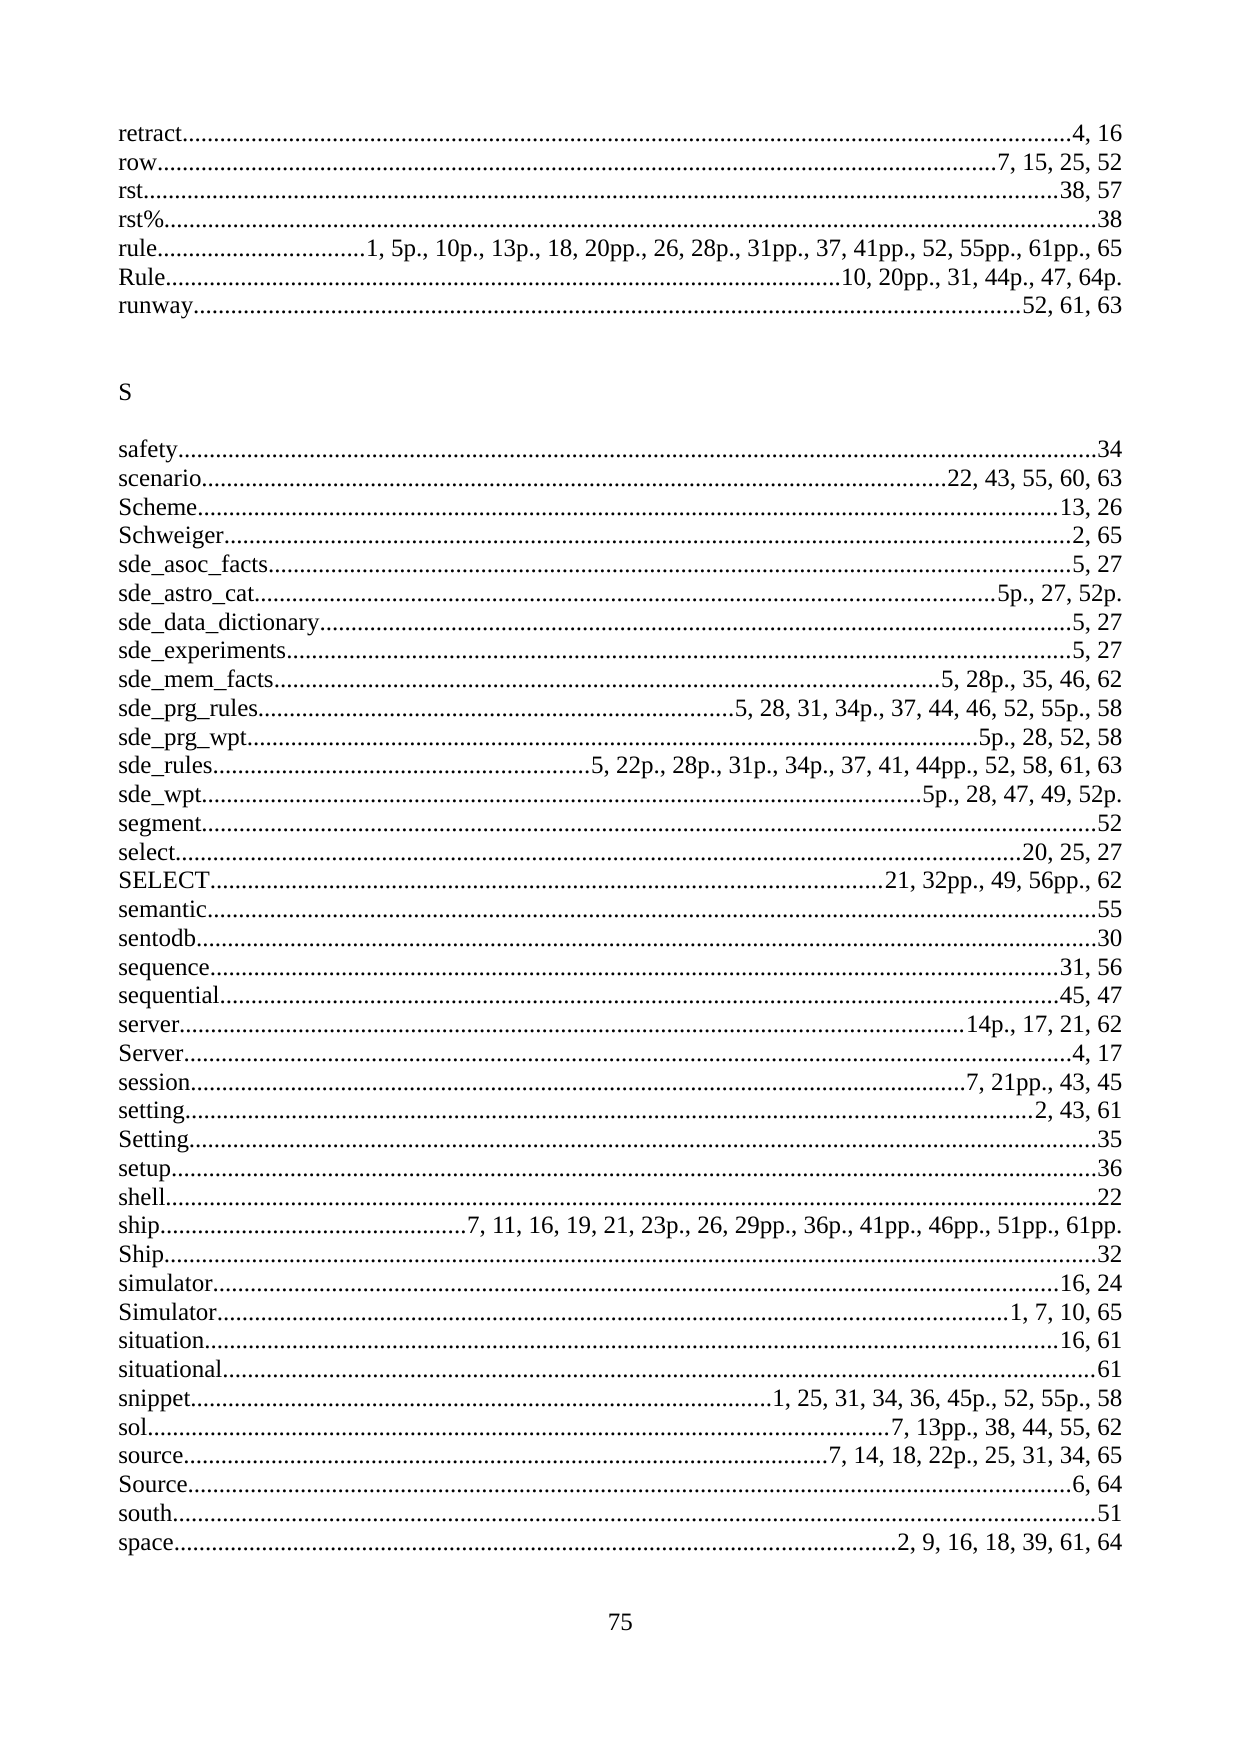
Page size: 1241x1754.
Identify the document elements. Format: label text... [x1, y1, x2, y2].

text safety 34 [118, 434, 1122, 463]
text Schweiger 2, 65 [118, 521, 1122, 549]
text sde_prg_rules 5, 28, 31, 34p., 37, 44, 46, 52, 55p., 58 [118, 693, 1122, 722]
text sde_experiments 5, 27 [118, 636, 1122, 664]
text sde_asoc_facts 5, 27 [118, 549, 1122, 578]
text situational 61 [118, 1354, 1122, 1383]
text sde_astro_cat 5p., 27, 52p. [118, 578, 1122, 607]
text source 7, 14, 18, 22p., 25, 31, 34, 65 [118, 1441, 1122, 1469]
text sde_data_dictionary 5, 27 [118, 607, 1122, 636]
text sequential 45, 47 [118, 981, 1122, 1009]
text sde_wpt 5p., 28, 47, 49, 52p. [118, 779, 1122, 808]
text rst 38, 57 [118, 176, 1122, 204]
text ship 7, 11, 16, 19, 21, 23p., 26, 29pp., 36p., 41pp., 46pp., 51pp., 61pp. [118, 1211, 1122, 1239]
text Setting 35 [118, 1124, 1122, 1153]
text setting 2, 43, 61 [118, 1096, 1122, 1124]
text Source 6, 64 [118, 1469, 1122, 1498]
text sde_rules 5, 22p., 28p., 31p., 34p., 37, 41, 44pp., 52, 58, 61, 63 [118, 751, 1122, 779]
text south 51 [118, 1498, 1122, 1527]
text S [118, 377, 1122, 406]
text row 7, 15, 25, 52 [118, 147, 1122, 176]
text semantic 55 [118, 894, 1122, 923]
text space 2, 9, 16, 18, 39, 61, 64 [118, 1527, 1122, 1556]
text sequence 31, 56 [118, 952, 1122, 981]
text Simulator 1, 7, 10, 65 [118, 1297, 1122, 1326]
text simulator 16, 24 [118, 1268, 1122, 1297]
text server 14p., 17, 21, 62 [118, 1009, 1122, 1038]
text Server 4, 17 [118, 1038, 1122, 1067]
text session 7, 21pp., 43, 45 [118, 1067, 1122, 1096]
text runway 52, 61, 63 [118, 291, 1122, 319]
text Rule 10, 20pp., 31, 44p., 47, 64p. [118, 262, 1122, 291]
text retract 4, 16 [118, 118, 1122, 147]
text Ship 32 [118, 1239, 1122, 1268]
text sol 7, 13pp., 38, 44, 55, 62 [118, 1412, 1122, 1441]
text setup 36 [118, 1153, 1122, 1182]
text SELECT 21, 32pp., 49, 56pp., 62 [118, 866, 1122, 894]
text rst% 38 [118, 204, 1122, 233]
text rule 1, 5p., 10p., 13p., 18, 20pp., 26, 28p., 31pp., 37, 41pp., 52, 55pp., 61pp., 65 [118, 233, 1122, 262]
text situation 16, 61 [118, 1326, 1122, 1354]
text sde_mem_facts 5, 28p., 35, 46, 62 [118, 664, 1122, 693]
text segment 52 [118, 808, 1122, 837]
text scenario 22, 43, 55, 60, 63 [118, 463, 1122, 492]
text Scheme 13, 26 [118, 492, 1122, 521]
text select 20, 25, 27 [118, 837, 1122, 866]
text sentodb 30 [118, 923, 1122, 952]
text snippet 1, 25, 31, 34, 36, 45p., 52, 55p., 58 [118, 1383, 1122, 1412]
text sde_prg_wpt 5p., 28, 52, 58 [118, 722, 1122, 751]
text shell 22 [118, 1182, 1122, 1211]
